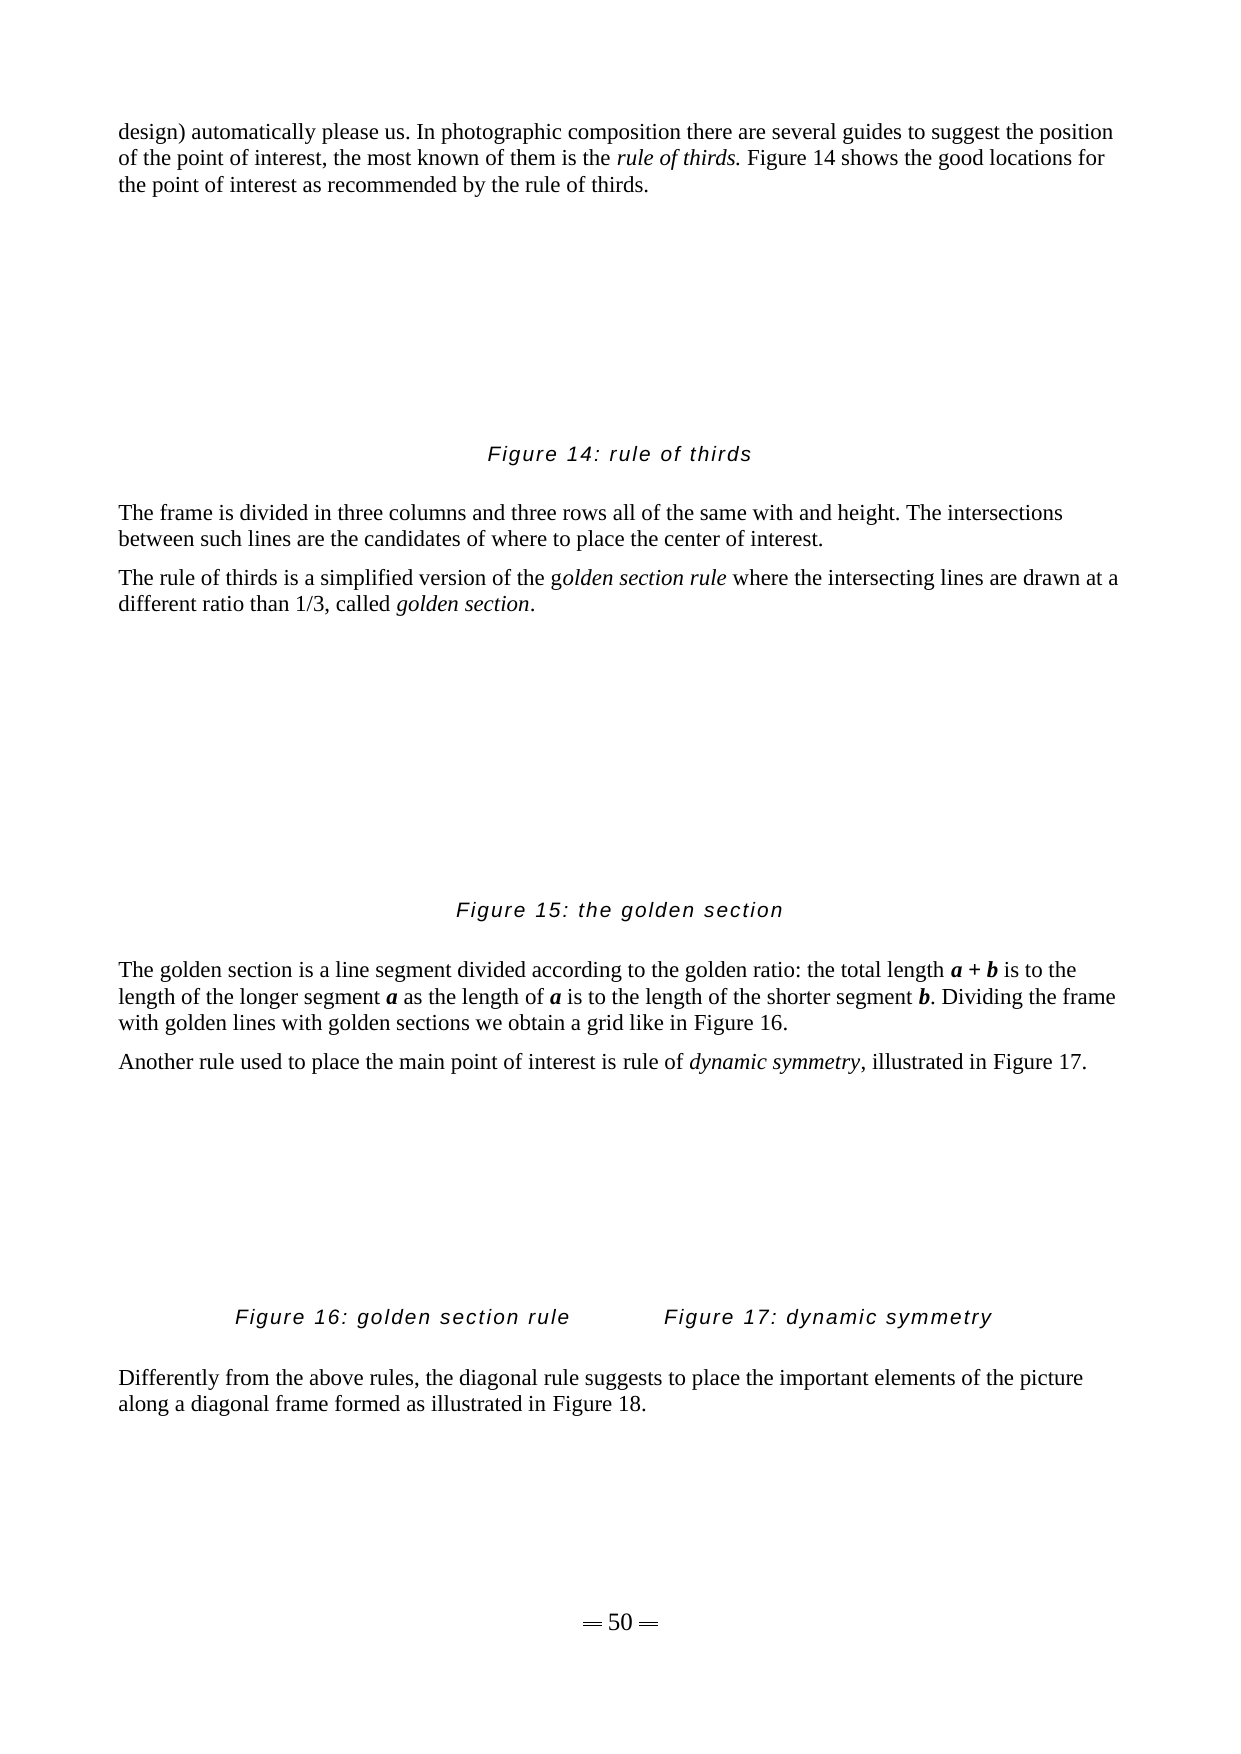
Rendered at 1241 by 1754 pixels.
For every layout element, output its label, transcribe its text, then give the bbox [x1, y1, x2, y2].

text Figure 17: dynamic symmetry [647, 1109, 1010, 1329]
text The rule of thirds is a simplified version of the golden section rule where the intersecting lines are drawn at a different ratio than 1/3, called golden section. [118, 564, 1122, 617]
text Figure 14: rule of thirds [305, 221, 935, 466]
text Figure 15: the golden section [409, 653, 831, 921]
text The golden section is a line segment divided according to the golden ratio: the total length a + b is to the length of the longer segment a as the length of a is to the length of the shorter segment b. Dividing the frame with golden lines with golden sections we obtain a grid like in Figure 16. [118, 629, 1122, 1035]
text Another rule used to place the main point of interest is rule of dynamic symmetry, illustrated in Figure 17. [118, 1048, 1122, 1074]
text Figure 16: golden section rule [194, 1109, 612, 1329]
text The frame is divided in three columns and three rows all of the same with and height. The intersections between such lines are the candidates of where to place the center of interest. [118, 209, 1122, 552]
text Differently from the above rules, the diagonal rule suggests to place the important elements of the picture along a diagonal frame formed as illustrated in Figure 18. [118, 1087, 1122, 1416]
text design) automatically please us. In photographic composition there are several guides to suggest the position of the point of interest, the most known of them is the rule of thirds. Figure 14 shows the good locations for the point of interest as recommended by the rule of thirds. [118, 118, 1122, 197]
